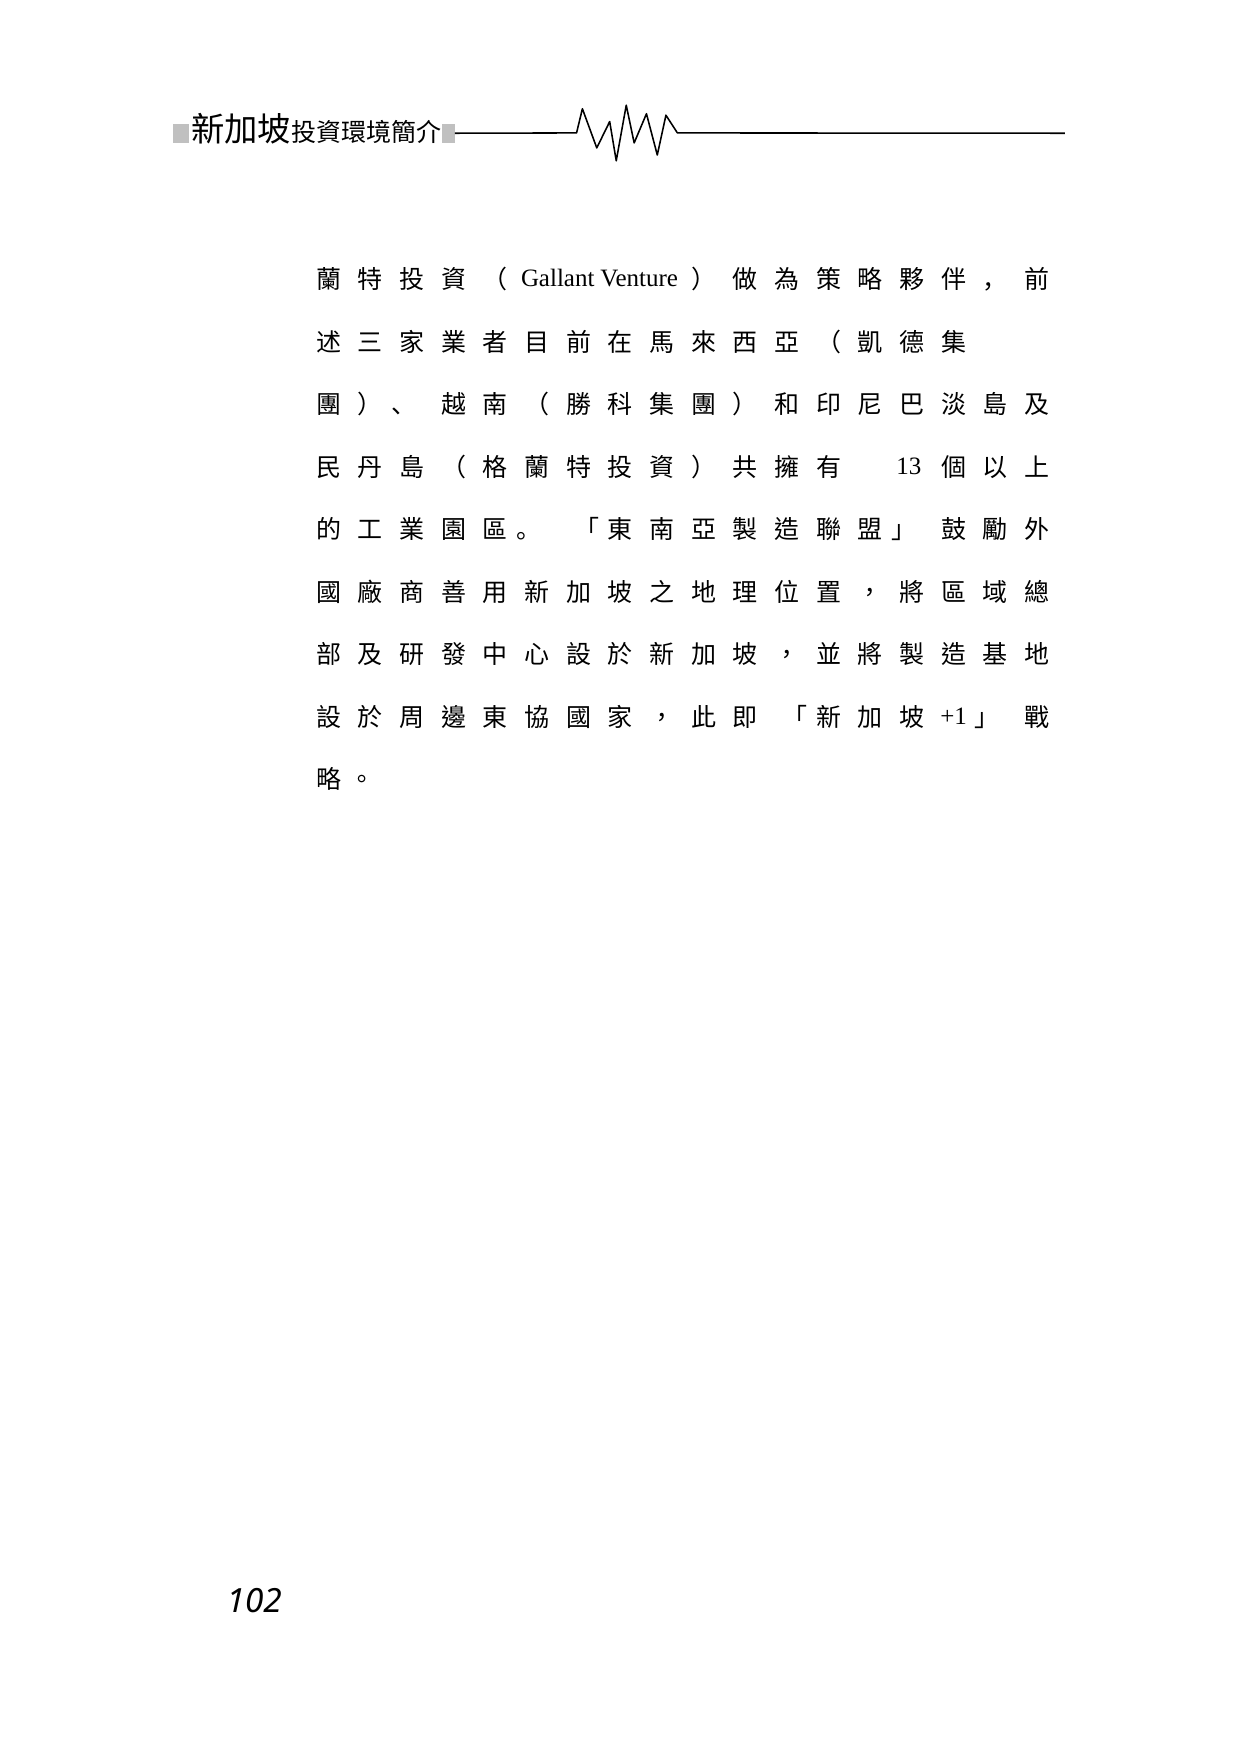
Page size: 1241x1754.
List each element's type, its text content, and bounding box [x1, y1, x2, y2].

text 蘭特投資（Gallant Venture）做為策略夥伴，前述三家業者目前在馬來西亞（凱德集團）、越南（勝科集團）和印尼巴淡島及民丹島（格蘭特投資）共擁有 13 個以上的工業園區。「東南亞製造聯盟」鼓勵外國廠商善用新加坡之地理位置，將區域總部及研發中心設於新加坡，並將製造基地設於周邊東協國家，此即「新加坡+1」戰略。 [281, 236, 1058, 799]
